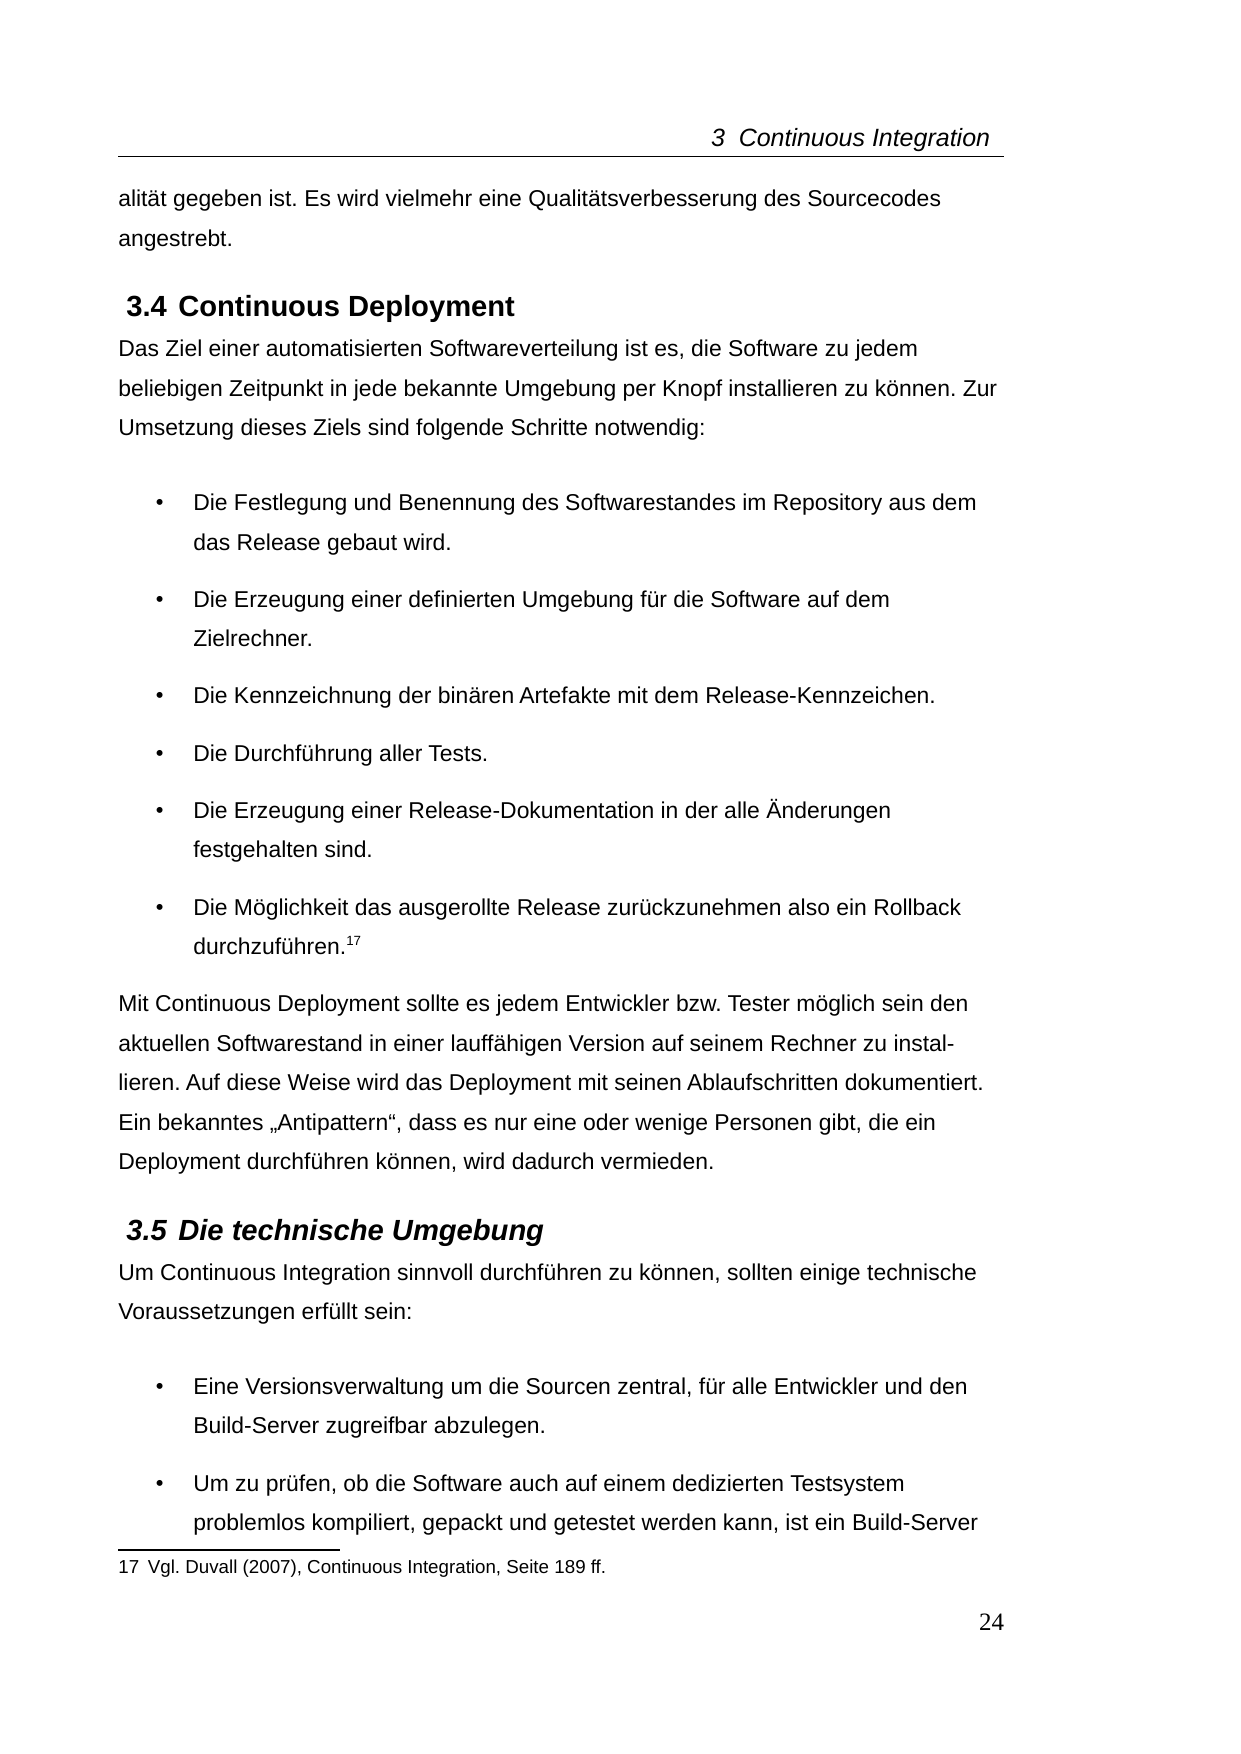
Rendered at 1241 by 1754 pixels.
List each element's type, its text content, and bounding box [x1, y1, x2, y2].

text Das Ziel einer automatisierten Softwareverteilung ist es, die Software zu jedem beliebigen Zeitpunkt in jede bekannte Umgebung per Knopf installieren zu können. Zur Umsetzung dieses Ziels sind folgende Schritte notwendig: [118, 335, 1004, 441]
text alität gegeben ist. Es wird vielmehr eine Qualitätsverbesserung des Sourcecodes angestrebt. [118, 185, 1004, 251]
text Um Continuous Integration sinnvoll durchführen zu können, sollten einige technische Voraussetzungen erfüllt sein: [118, 1258, 1004, 1324]
list Die Erzeugung einer Release-Dokumentation in der alle Änderungen festgehalten sind. [156, 797, 1004, 863]
list Um zu prüfen, ob die Software auch auf einem dedizierten Testsystem problemlos kompiliert, gepackt und getestet werden kann, ist ein Build-Server [156, 1469, 1004, 1535]
list Eine Versionsverwaltung um die Sourcen zentral, für alle Entwickler und den Build-Server zugreifbar abzulegen. [156, 1373, 1004, 1439]
subtitle Continuous Deployment [118, 289, 1004, 323]
list Die Festlegung und Benennung des Softwarestandes im Repository aus dem das Release gebaut wird. [156, 489, 1004, 555]
list Die Erzeugung einer definierten Umgebung für die Software auf dem Zielrechner. [156, 586, 1004, 652]
subtitle Die technische Umgebung [118, 1212, 1004, 1246]
list Vgl. Duvall (2007), Continuous Integration, Seite 189 ff. [118, 1556, 1004, 1578]
list Die Durchführung aller Tests. [156, 739, 1004, 766]
list Die Möglichkeit das ausgerollte Release zurückzunehmen also ein Rollback durchzuführen. [156, 893, 1004, 959]
text Mit Continuous Deployment sollte es jedem Entwickler bzw. Tester möglich sein den aktuellen Softwarestand in einer lauffähigen Version auf seinem Rechner zu instal-lieren. Auf diese Weise wird das Deployment mit seinen Ablaufschritten dokumentiert. Ein bekanntes „Antipattern“, dass es nur eine oder wenige Personen gibt, die ein Deployment durchführen können, wird dadurch vermieden. [118, 990, 1004, 1174]
list Die Kennzeichnung der binären Artefakte mit dem Release-Kennzeichen. [156, 682, 1004, 709]
